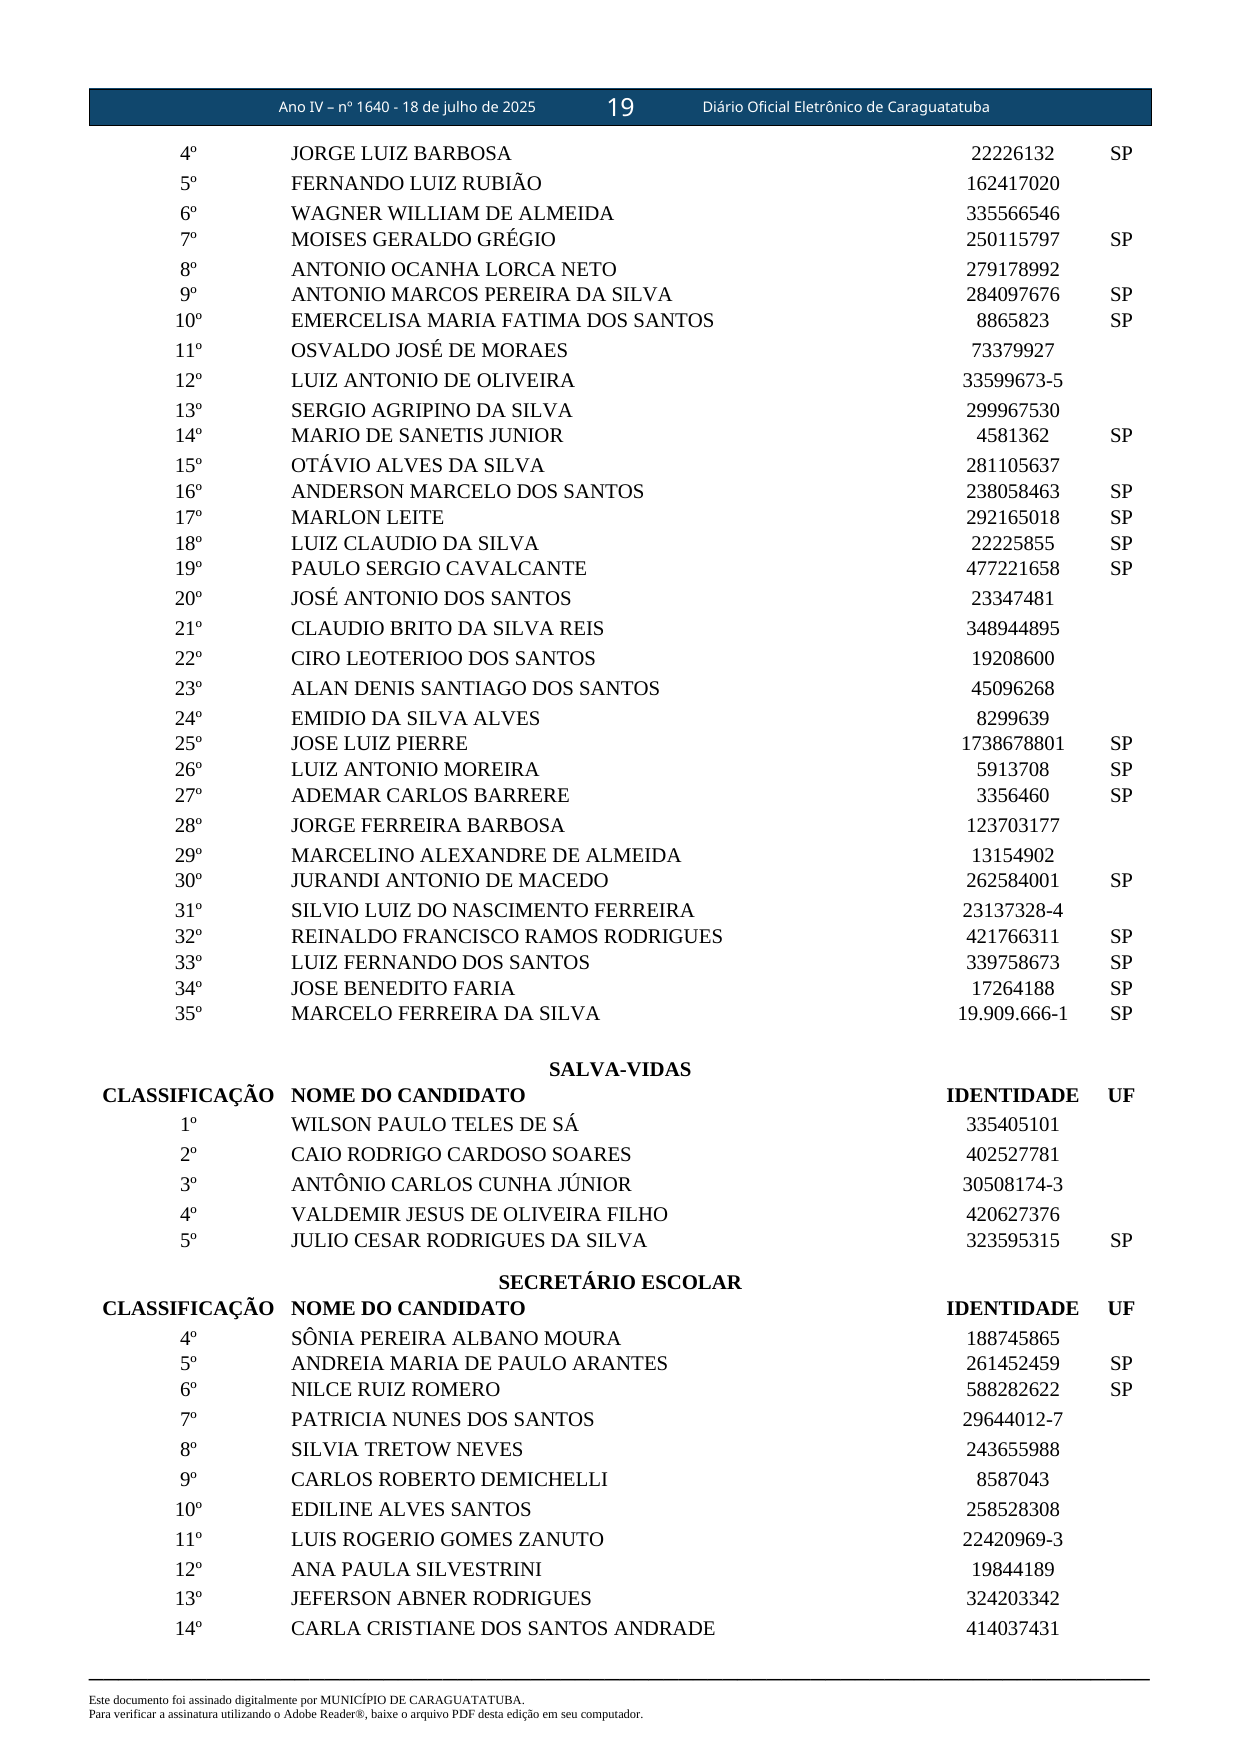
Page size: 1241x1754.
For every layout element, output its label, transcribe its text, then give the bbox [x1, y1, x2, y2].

table_cell 22225855 [935, 531, 1091, 557]
table_cell [1091, 364, 1152, 394]
table_cell 30508174-3 [935, 1169, 1091, 1199]
table_cell OSVALDO JOSÉ DE MORAES [288, 334, 934, 364]
table_cell 3356460 [935, 784, 1091, 809]
table_cell ANDREIA MARIA DE PAULO ARANTES [288, 1352, 934, 1378]
table_cell JOSE LUIZ PIERRE [288, 732, 934, 758]
table_cell [1091, 1109, 1152, 1139]
table_cell LUIZ FERNANDO DOS SANTOS [288, 950, 934, 976]
table_cell SP [1091, 1229, 1152, 1254]
table_cell 284097676 [935, 283, 1091, 309]
table_cell SALVA-VIDAS [89, 1058, 1152, 1083]
table_cell 4º [89, 1322, 288, 1352]
table_cell 6º [89, 198, 288, 227]
table_cell 8865823 [935, 309, 1091, 334]
table_cell NILCE RUIZ ROMERO [288, 1378, 934, 1403]
table_cell ALAN DENIS SANTIAGO DOS SANTOS [288, 672, 934, 702]
table_cell 16º [89, 480, 288, 505]
table_cell 335405101 [935, 1109, 1091, 1139]
table_cell 34º [89, 976, 288, 1002]
table_cell UF [1091, 1296, 1152, 1322]
table_cell 8º [89, 253, 288, 283]
table_cell 22º [89, 643, 288, 672]
table_cell 162417020 [935, 168, 1091, 197]
table_cell SP [1091, 869, 1152, 895]
table_cell SP [1091, 424, 1152, 450]
table_cell 8º [89, 1434, 288, 1463]
table_cell [1091, 1404, 1152, 1433]
table_cell 33º [89, 950, 288, 976]
table_cell 4581362 [935, 424, 1091, 450]
table_cell 28º [89, 809, 288, 839]
table_cell CARLOS ROBERTO DEMICHELLI [288, 1463, 934, 1493]
table_cell ADEMAR CARLOS BARRERE [288, 784, 934, 809]
table_cell 3º [89, 1169, 288, 1199]
table_cell EMERCELISA MARIA FATIMA DOS SANTOS [288, 309, 934, 334]
table_cell 281105637 [935, 450, 1091, 480]
table_cell [1091, 583, 1152, 612]
table_cell NOME DO CANDIDATO [288, 1083, 934, 1109]
table_cell SECRETÁRIO ESCOLAR [89, 1254, 1152, 1296]
table_cell LUIZ CLAUDIO DA SILVA [288, 531, 934, 557]
table_cell 13154902 [935, 839, 1091, 869]
table_cell 33599673-5 [935, 364, 1091, 394]
table_cell NOME DO CANDIDATO [288, 1296, 934, 1322]
table_cell 32º [89, 925, 288, 950]
table_cell [1091, 1169, 1152, 1199]
table_cell [1091, 334, 1152, 364]
table_cell 14º [89, 1613, 288, 1643]
table_cell 421766311 [935, 925, 1091, 950]
table_cell [1091, 1583, 1152, 1613]
table_cell 22420969-3 [935, 1523, 1091, 1553]
table_cell MARCELO FERREIRA DA SILVA [288, 1002, 934, 1028]
table_cell 26º [89, 758, 288, 783]
table_cell 29644012-7 [935, 1404, 1091, 1433]
table_cell 15º [89, 450, 288, 480]
table_cell [1091, 702, 1152, 732]
table_cell 17º [89, 505, 288, 531]
table_cell [1091, 672, 1152, 702]
table_cell SP [1091, 142, 1152, 167]
table_cell 238058463 [935, 480, 1091, 505]
table_cell 292165018 [935, 505, 1091, 531]
table_cell JULIO CESAR RODRIGUES DA SILVA [288, 1229, 934, 1254]
table_cell SP [1091, 505, 1152, 531]
table_cell SP [1091, 1002, 1152, 1028]
table_cell 4º [89, 142, 288, 167]
table_cell 7º [89, 1404, 288, 1433]
table_cell IDENTIDADE [935, 1296, 1091, 1322]
table_cell WILSON PAULO TELES DE SÁ [288, 1109, 934, 1139]
table_cell 29º [89, 839, 288, 869]
table_cell [1091, 394, 1152, 424]
table_cell 339758673 [935, 950, 1091, 976]
table_cell [1091, 643, 1152, 672]
table_cell 258528308 [935, 1493, 1091, 1523]
table_cell 420627376 [935, 1199, 1091, 1228]
table_cell [1091, 1322, 1152, 1352]
table_cell EMIDIO DA SILVA ALVES [288, 702, 934, 732]
table_cell 10º [89, 309, 288, 334]
table_cell [1091, 1523, 1152, 1553]
table_cell [1091, 1613, 1152, 1643]
table_cell EDILINE ALVES SANTOS [288, 1493, 934, 1523]
table_cell 5913708 [935, 758, 1091, 783]
table_cell 18º [89, 531, 288, 557]
table_cell [89, 1028, 288, 1057]
table_cell CIRO LEOTERIOO DOS SANTOS [288, 643, 934, 672]
table_cell SP [1091, 1352, 1152, 1378]
table_cell JOSE BENEDITO FARIA [288, 976, 934, 1002]
table_cell [1091, 450, 1152, 480]
table_cell SP [1091, 283, 1152, 309]
table_cell LUIZ ANTONIO MOREIRA [288, 758, 934, 783]
table_cell 279178992 [935, 253, 1091, 283]
table_cell SP [1091, 557, 1152, 583]
table_cell SP [1091, 309, 1152, 334]
table_cell 402527781 [935, 1139, 1091, 1169]
table_cell 73379927 [935, 334, 1091, 364]
table_cell IDENTIDADE [935, 1083, 1091, 1109]
table_cell 188745865 [935, 1322, 1091, 1352]
table_cell 25º [89, 732, 288, 758]
table_cell 30º [89, 869, 288, 895]
table_cell [1091, 1553, 1152, 1583]
table_cell JEFERSON ABNER RODRIGUES [288, 1583, 934, 1613]
table_cell SP [1091, 758, 1152, 783]
table_cell [1091, 839, 1152, 869]
table_cell ANTONIO OCANHA LORCA NETO [288, 253, 934, 283]
table_cell SILVIA TRETOW NEVES [288, 1434, 934, 1463]
table_cell SÔNIA PEREIRA ALBANO MOURA [288, 1322, 934, 1352]
table_cell [1091, 1463, 1152, 1493]
table_cell 11º [89, 334, 288, 364]
table_cell 23347481 [935, 583, 1091, 612]
table_cell 243655988 [935, 1434, 1091, 1463]
table_cell FERNANDO LUIZ RUBIÃO [288, 168, 934, 197]
table_cell SP [1091, 784, 1152, 809]
table_cell [288, 1028, 934, 1057]
table_cell [935, 1028, 1091, 1057]
table_cell SP [1091, 480, 1152, 505]
table_cell 5º [89, 1352, 288, 1378]
table_cell MARCELINO ALEXANDRE DE ALMEIDA [288, 839, 934, 869]
table_cell SP [1091, 531, 1152, 557]
table_cell MARLON LEITE [288, 505, 934, 531]
table_cell MARIO DE SANETIS JUNIOR [288, 424, 934, 450]
table_cell 8587043 [935, 1463, 1091, 1493]
table_cell SILVIO LUIZ DO NASCIMENTO FERREIRA [288, 895, 934, 925]
table_cell [1091, 168, 1152, 197]
table_cell 20º [89, 583, 288, 612]
table_cell 19.909.666-1 [935, 1002, 1091, 1028]
table_cell JOSÉ ANTONIO DOS SANTOS [288, 583, 934, 612]
table_cell LUIS ROGERIO GOMES ZANUTO [288, 1523, 934, 1553]
table_cell 8299639 [935, 702, 1091, 732]
table_cell ANTÔNIO CARLOS CUNHA JÚNIOR [288, 1169, 934, 1199]
table_cell 4º [89, 1199, 288, 1228]
table_cell [1091, 1493, 1152, 1523]
table_cell PATRICIA NUNES DOS SANTOS [288, 1404, 934, 1433]
table_cell SP [1091, 227, 1152, 253]
table_cell 14º [89, 424, 288, 450]
table_cell 19208600 [935, 643, 1091, 672]
table_cell 7º [89, 227, 288, 253]
table_cell 24º [89, 702, 288, 732]
table_cell SP [1091, 1378, 1152, 1403]
table_cell 335566546 [935, 198, 1091, 227]
table_cell 5º [89, 168, 288, 197]
table_cell SP [1091, 976, 1152, 1002]
table_cell 262584001 [935, 869, 1091, 895]
table_cell OTÁVIO ALVES DA SILVA [288, 450, 934, 480]
table_cell [1091, 1199, 1152, 1228]
table_cell VALDEMIR JESUS DE OLIVEIRA FILHO [288, 1199, 934, 1228]
table_cell 299967530 [935, 394, 1091, 424]
table_cell 12º [89, 1553, 288, 1583]
table_cell [1091, 198, 1152, 227]
table_cell WAGNER WILLIAM DE ALMEIDA [288, 198, 934, 227]
table_cell ANA PAULA SILVESTRINI [288, 1553, 934, 1583]
table_cell 9º [89, 283, 288, 309]
table_cell 12º [89, 364, 288, 394]
table_cell CLASSIFICAÇÃO [89, 1296, 288, 1322]
table_cell CAIO RODRIGO CARDOSO SOARES [288, 1139, 934, 1169]
table_cell 250115797 [935, 227, 1091, 253]
table_cell CLAUDIO BRITO DA SILVA REIS [288, 613, 934, 642]
table_cell ANTONIO MARCOS PEREIRA DA SILVA [288, 283, 934, 309]
table_cell 10º [89, 1493, 288, 1523]
table_cell JORGE LUIZ BARBOSA [288, 142, 934, 167]
table_cell 588282622 [935, 1378, 1091, 1403]
table_cell 1º [89, 1109, 288, 1139]
table_cell SERGIO AGRIPINO DA SILVA [288, 394, 934, 424]
table_cell REINALDO FRANCISCO RAMOS RODRIGUES [288, 925, 934, 950]
table_cell CARLA CRISTIANE DOS SANTOS ANDRADE [288, 1613, 934, 1643]
table_cell UF [1091, 1083, 1152, 1109]
table_cell 11º [89, 1523, 288, 1553]
table_cell PAULO SERGIO CAVALCANTE [288, 557, 934, 583]
table_cell 414037431 [935, 1613, 1091, 1643]
table_cell 348944895 [935, 613, 1091, 642]
table_cell LUIZ ANTONIO DE OLIVEIRA [288, 364, 934, 394]
table_cell [1091, 895, 1152, 925]
table_cell 19º [89, 557, 288, 583]
table_cell 9º [89, 1463, 288, 1493]
table_cell SP [1091, 732, 1152, 758]
table_cell 5º [89, 1229, 288, 1254]
table_cell CLASSIFICAÇÃO [89, 1083, 288, 1109]
table_cell 21º [89, 613, 288, 642]
table_cell 123703177 [935, 809, 1091, 839]
table_cell JURANDI ANTONIO DE MACEDO [288, 869, 934, 895]
table_cell [1091, 1028, 1152, 1057]
table_cell ANDERSON MARCELO DOS SANTOS [288, 480, 934, 505]
table_cell JORGE FERREIRA BARBOSA [288, 809, 934, 839]
table_cell 2º [89, 1139, 288, 1169]
table_cell 35º [89, 1002, 288, 1028]
table_cell [1091, 809, 1152, 839]
table_cell [1091, 1434, 1152, 1463]
table_cell 17264188 [935, 976, 1091, 1002]
table_cell [1091, 1139, 1152, 1169]
table_cell MOISES GERALDO GRÉGIO [288, 227, 934, 253]
table_cell 6º [89, 1378, 288, 1403]
table_cell [1091, 613, 1152, 642]
table_cell 22226132 [935, 142, 1091, 167]
table_cell 19844189 [935, 1553, 1091, 1583]
table_cell 23º [89, 672, 288, 702]
table_cell SP [1091, 925, 1152, 950]
table_cell 27º [89, 784, 288, 809]
table_cell [1091, 253, 1152, 283]
table_cell 261452459 [935, 1352, 1091, 1378]
table_cell 45096268 [935, 672, 1091, 702]
table_cell SP [1091, 950, 1152, 976]
table_cell 477221658 [935, 557, 1091, 583]
table_cell 1738678801 [935, 732, 1091, 758]
table_cell 13º [89, 1583, 288, 1613]
table_cell 13º [89, 394, 288, 424]
table_cell 323595315 [935, 1229, 1091, 1254]
table_cell 324203342 [935, 1583, 1091, 1613]
table_cell 31º [89, 895, 288, 925]
table_cell 23137328-4 [935, 895, 1091, 925]
